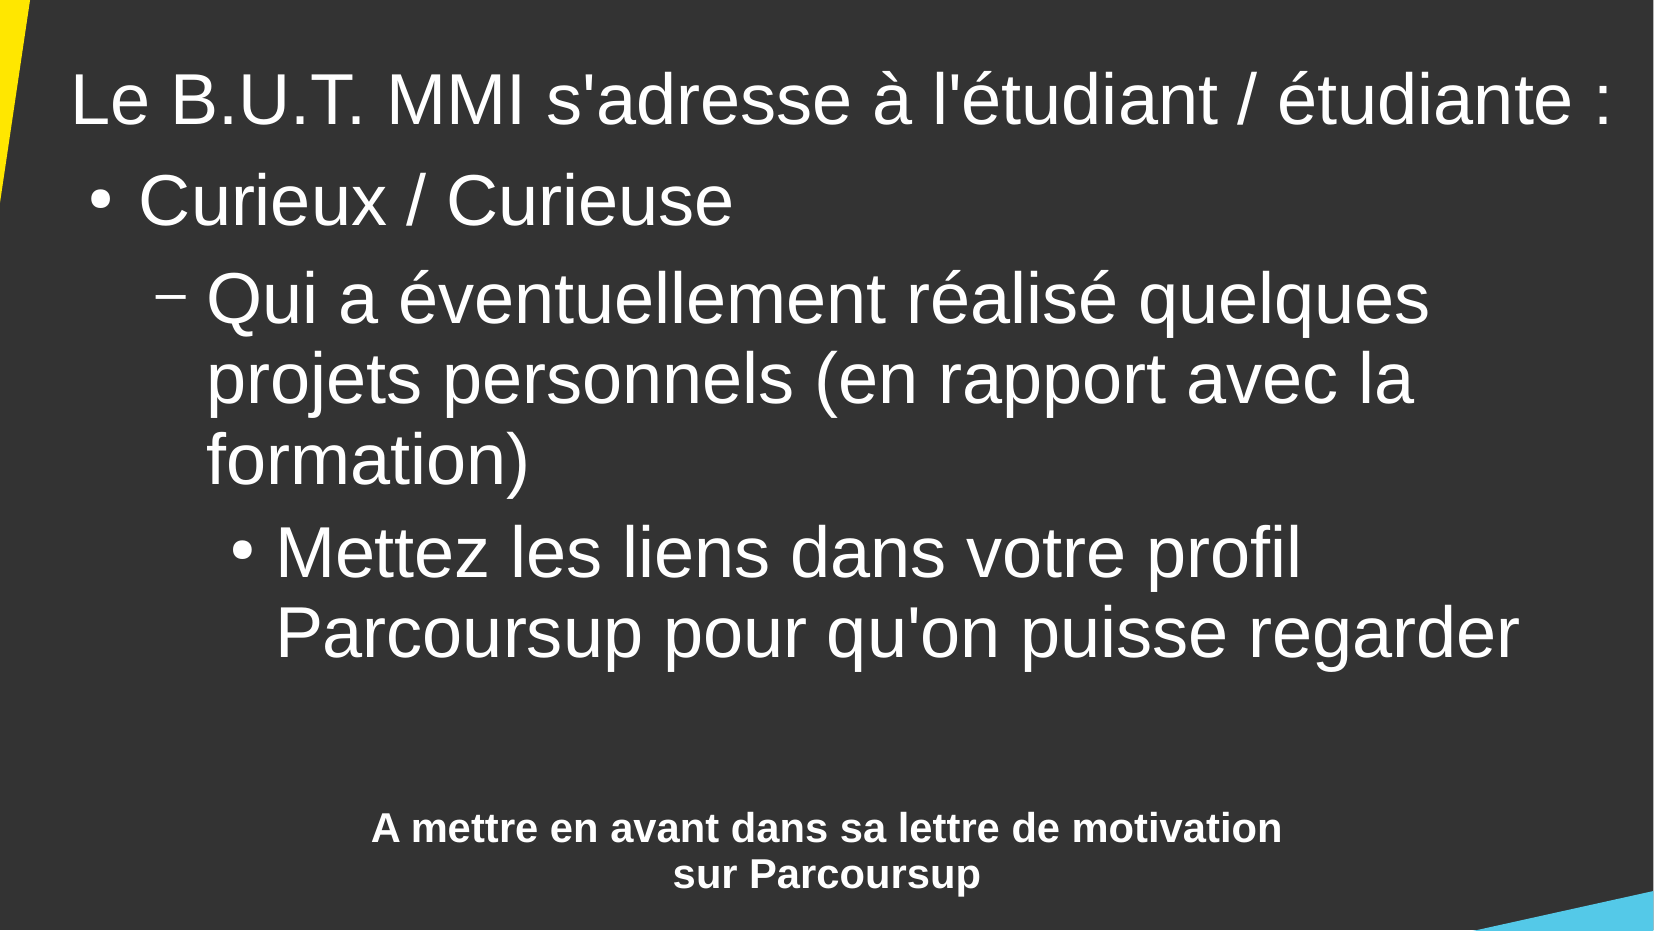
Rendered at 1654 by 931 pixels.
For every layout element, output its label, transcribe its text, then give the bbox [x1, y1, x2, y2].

text_box [1472, 890, 1654, 931]
text_box [0, 0, 31, 203]
list Le B.U.T. MMI s'adresse à l'étudiant / étudiante : Curieux / Curieuse Qui a éventuellement réalisé quelques projets personnels (en rapport avec la formation) Mettez les liens dans votre profil Parcoursup pour qu'on puisse regarder [70, 59, 1619, 756]
text_box A mettre en avant dans sa lettre de motivation sur Parcoursup [347, 797, 1307, 906]
